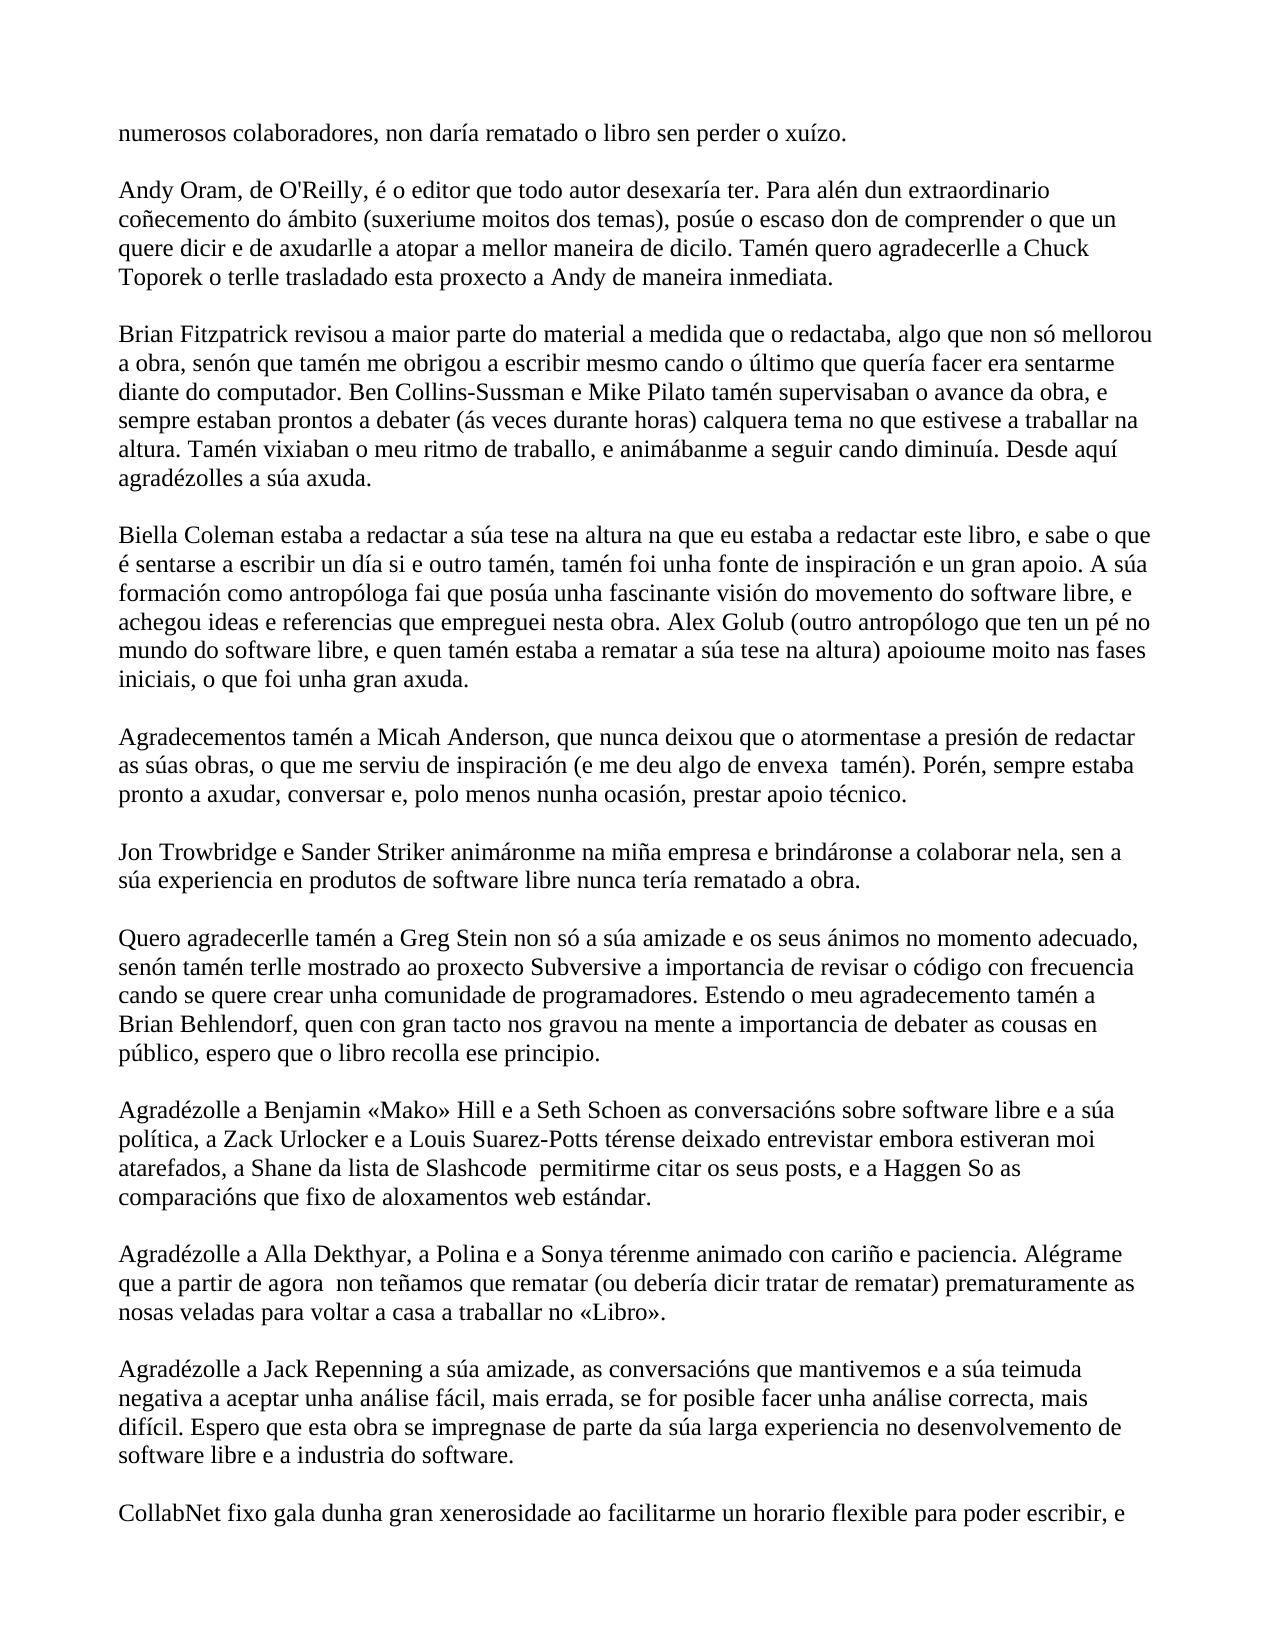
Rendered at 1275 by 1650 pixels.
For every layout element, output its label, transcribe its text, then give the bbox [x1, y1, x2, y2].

text Agradézolle a Benjamin «Mako» Hill e a Seth Schoen as conversacións sobre software libre e a súa política, a Zack Urlocker e a Louis Suarez-Potts térense deixado entrevistar embora estiveran moi atarefados, a Shane da lista de Slashcode permitirme citar os seus posts, e a Haggen So as comparacións que fixo de aloxamentos web estándar. [118, 1096, 1157, 1211]
text Agradézolle a Jack Repenning a súa amizade, as conversacións que mantivemos e a súa teimuda negativa a aceptar unha análise fácil, mais errada, se for posible facer unha análise correcta, mais difícil. Espero que esta obra se impregnase de parte da súa larga experiencia no desenvolvemento de software libre e a industria do software. [118, 1354, 1157, 1469]
text Biella Coleman estaba a redactar a súa tese na altura na que eu estaba a redactar este libro, e sabe o que é sentarse a escribir un día si e outro tamén, tamén foi unha fonte de inspiración e un gran apoio. A súa formación como antropóloga fai que posúa unha fascinante visión do movemento do software libre, e achegou ideas e referencias que empreguei nesta obra. Alex Golub (outro antropólogo que ten un pé no mundo do software libre, e quen tamén estaba a rematar a súa tese na altura) apoioume moito nas fases iniciais, o que foi unha gran axuda. [118, 521, 1157, 693]
text Jon Trowbridge e Sander Striker animáronme na miña empresa e brindáronse a colaborar nela, sen a súa experiencia en produtos de software libre nunca tería rematado a obra. [118, 837, 1157, 894]
text Agradézolle a Alla Dekthyar, a Polina e a Sonya térenme animado con cariño e paciencia. Alégrame que a partir de agora non teñamos que rematar (ou debería dicir tratar de rematar) prematuramente as nosas veladas para voltar a casa a traballar no «Libro». [118, 1239, 1157, 1326]
text CollabNet fixo gala dunha gran xenerosidade ao facilitarme un horario flexible para poder escribir, e [118, 1498, 1157, 1527]
text Andy Oram, de O'Reilly, é o editor que todo autor desexaría ter. Para alén dun extraordinario coñecemento do ámbito (suxeriume moitos dos temas), posúe o escaso don de comprender o que un quere dicir e de axudarlle a atopar a mellor maneira de dicilo. Tamén quero agradecerlle a Chuck Toporek o terlle trasladado esta proxecto a Andy de maneira inmediata. [118, 176, 1157, 291]
text numerosos colaboradores, non daría rematado o libro sen perder o xuízo. [118, 118, 1157, 147]
text Brian Fitzpatrick revisou a maior parte do material a medida que o redactaba, algo que non só mellorou a obra, senón que tamén me obrigou a escribir mesmo cando o último que quería facer era sentarme diante do computador. Ben Collins-Sussman e Mike Pilato tamén supervisaban o avance da obra, e sempre estaban prontos a debater (ás veces durante horas) calquera tema no que estivese a traballar na altura. Tamén vixiaban o meu ritmo de traballo, e animábanme a seguir cando diminuía. Desde aquí agradézolles a súa axuda. [118, 319, 1157, 492]
text Quero agradecerlle tamén a Greg Stein non só a súa amizade e os seus ánimos no momento adecuado, senón tamén terlle mostrado ao proxecto Subversive a importancia de revisar o código con frecuencia cando se quere crear unha comunidade de programadores. Estendo o meu agradecemento tamén a Brian Behlendorf, quen con gran tacto nos gravou na mente a importancia de debater as cousas en público, espero que o libro recolla ese principio. [118, 923, 1157, 1067]
text Agradecementos tamén a Micah Anderson, que nunca deixou que o atormentase a presión de redactar as súas obras, o que me serviu de inspiración (e me deu algo de envexa tamén). Porén, sempre estaba pronto a axudar, conversar e, polo menos nunha ocasión, prestar apoio técnico. [118, 722, 1157, 808]
